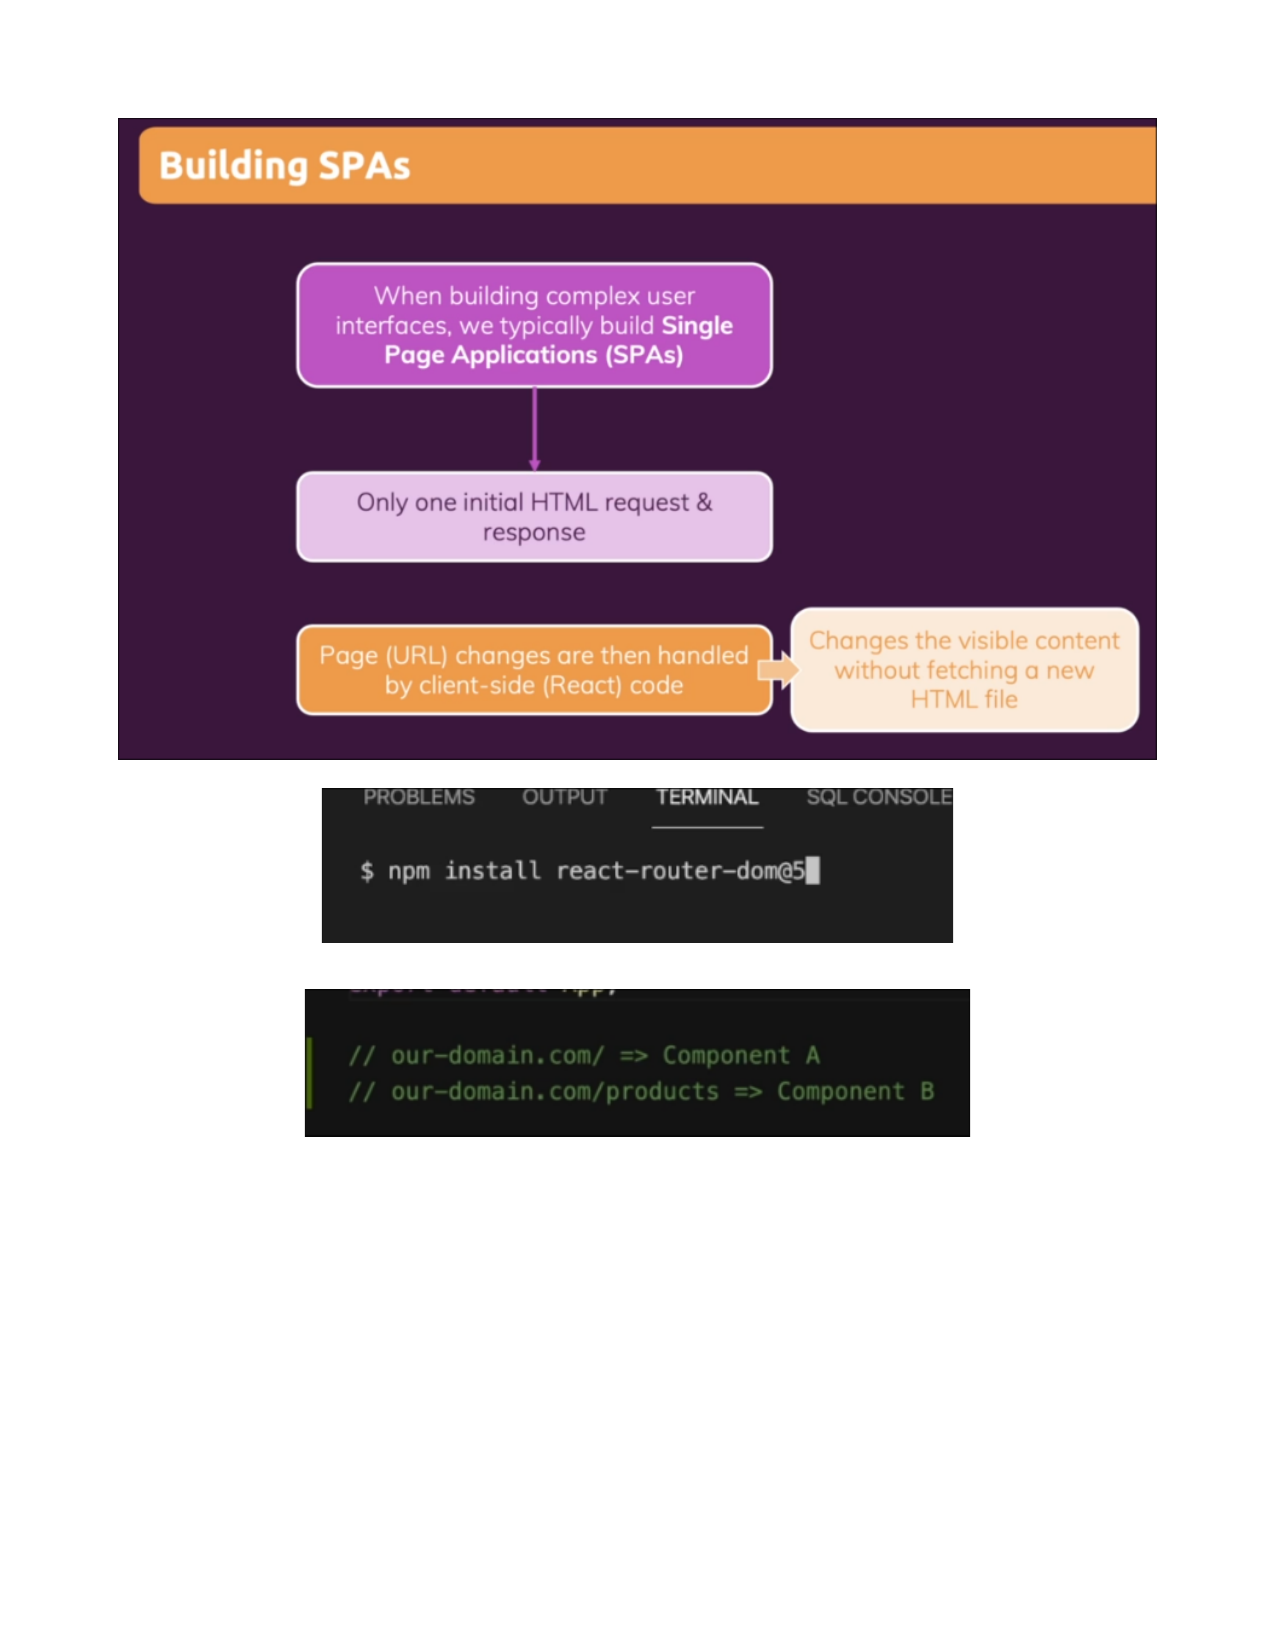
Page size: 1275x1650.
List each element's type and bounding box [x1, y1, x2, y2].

picture [118, 118, 1157, 760]
picture [321, 788, 954, 943]
picture [304, 989, 971, 1137]
